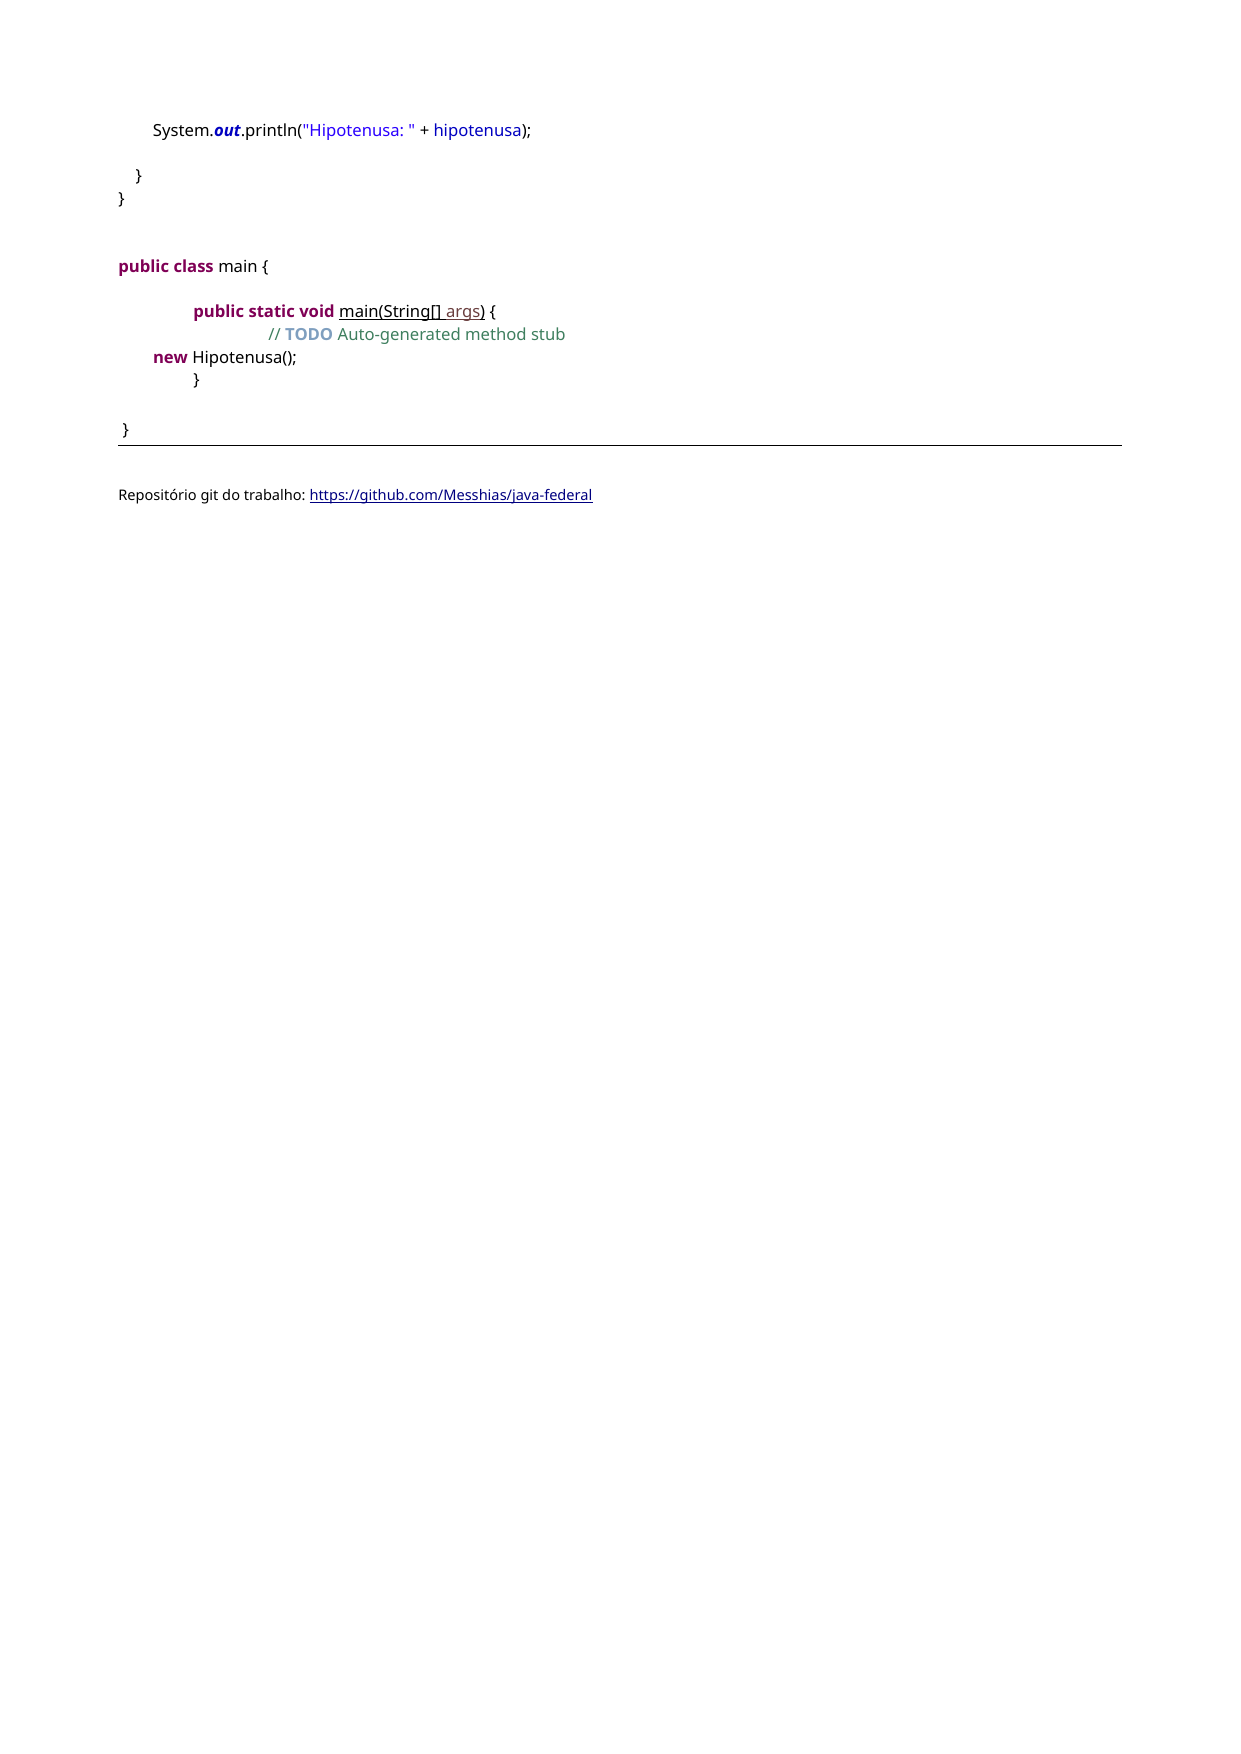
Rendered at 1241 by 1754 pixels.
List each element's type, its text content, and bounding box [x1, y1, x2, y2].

text } [118, 186, 1122, 209]
text public static void main(String[] args) { [118, 300, 1122, 322]
text } [118, 413, 1122, 445]
text Repositório git do trabalho: https://github.com/Messhias/java-federal [118, 485, 1122, 504]
text new Hipotenusa(); [118, 345, 1122, 368]
text } [118, 163, 1122, 186]
text } [118, 368, 1122, 391]
text System.out.println("Hipotenusa: " + hipotenusa); [118, 118, 1122, 141]
text // TODO Auto-generated method stub [118, 322, 1122, 345]
text public class main { [118, 254, 1122, 277]
